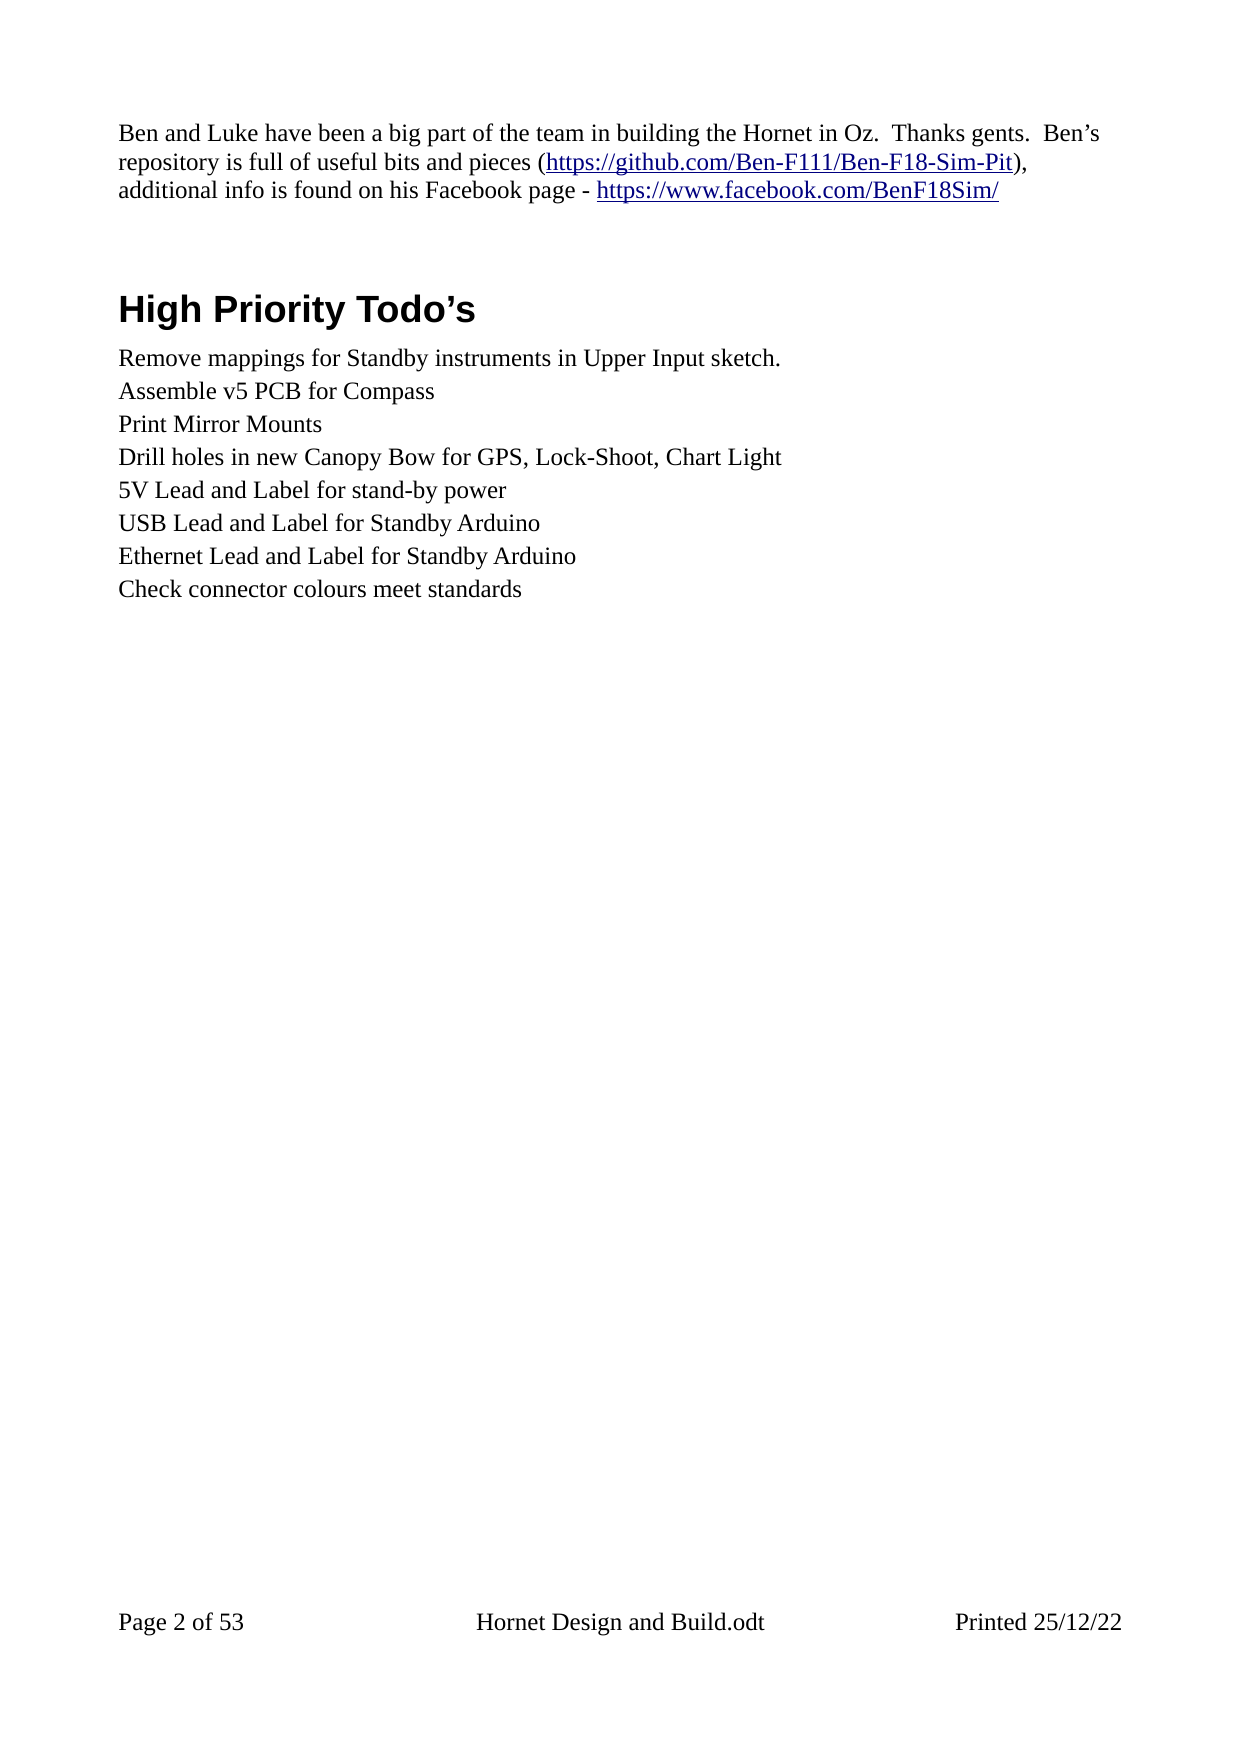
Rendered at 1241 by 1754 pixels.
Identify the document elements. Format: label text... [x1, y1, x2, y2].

text USB Lead and Label for Standby Arduino [118, 508, 1122, 537]
subtitle High Priority Todo’s [118, 287, 1122, 331]
text Ethernet Lead and Label for Standby Arduino [118, 541, 1122, 570]
text Check connector colours meet standards [118, 574, 1122, 603]
text Ben and Luke have been a big part of the team in building the Hornet in Oz. Thanks gents. Ben’s repository is full of useful bits and pieces (https://github.com/Ben-F111/Ben-F18-Sim-Pit), additional info is found on his Facebook page - https://www.facebook.com/BenF18Sim/ [118, 118, 1122, 204]
text 5V Lead and Label for stand-by power [118, 475, 1122, 504]
text Print Mirror Mounts [118, 409, 1122, 438]
text Assemble v5 PCB for Compass [118, 376, 1122, 405]
text Remove mappings for Standby instruments in Upper Input sketch. [118, 343, 1122, 372]
text Drill holes in new Canopy Bow for GPS, Lock-Shoot, Chart Light [118, 442, 1122, 471]
